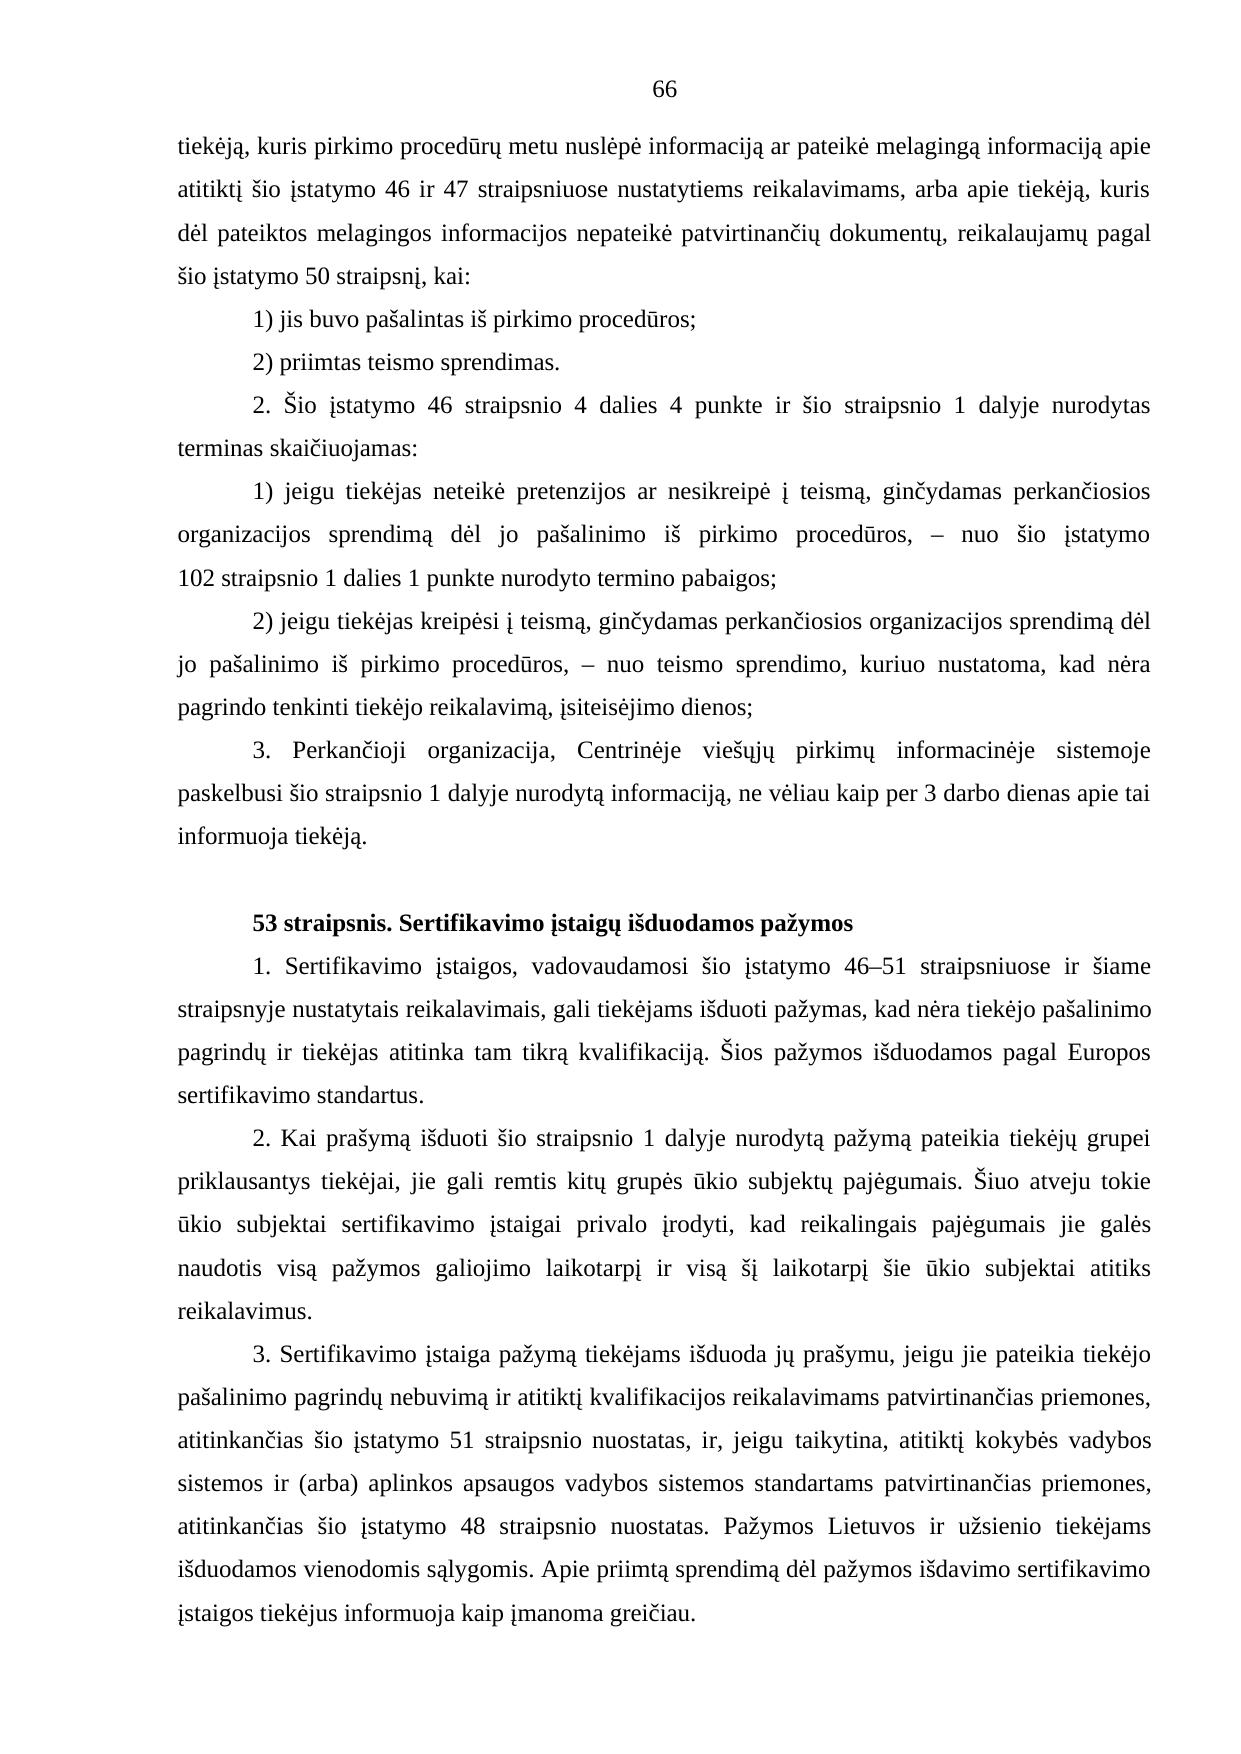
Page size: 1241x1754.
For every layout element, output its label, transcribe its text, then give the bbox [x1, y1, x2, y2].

text 3. Sertifikavimo įstaiga pažymą tiekėjams išduoda jų prašymu, jeigu jie pateikia tiekėjo pašalinimo pagrindų nebuvimą ir atitiktį kvalifikacijos reikalavimams patvirtinančias priemones, atitinkančias šio įstatymo 51 straipsnio nuostatas, ir, jeigu taikytina, atitiktį kokybės vadybos sistemos ir (arba) aplinkos apsaugos vadybos sistemos standartams patvirtinančias priemones, atitinkančias šio įstatymo 48 straipsnio nuostatas. Pažymos Lietuvos ir užsienio tiekėjams išduodamos vienodomis sąlygomis. Apie priimtą sprendimą dėl pažymos išdavimo sertifikavimo įstaigos tiekėjus informuoja kaip įmanoma greičiau. [177, 1339, 1152, 1626]
text 2) jeigu tiekėjas kreipėsi į teismą, ginčydamas perkančiosios organizacijos sprendimą dėl jo pašalinimo iš pirkimo procedūros, – nuo teismo sprendimo, kuriuo nustatoma, kad nėra pagrindo tenkinti tiekėjo reikalavimą, įsiteisėjimo dienos; [177, 606, 1152, 721]
text 2) priimtas teismo sprendimas. [177, 347, 1152, 376]
text 2. Kai prašymą išduoti šio straipsnio 1 dalyje nurodytą pažymą pateikia tiekėjų grupei priklausantys tiekėjai, jie gali remtis kitų grupės ūkio subjektų pajėgumais. Šiuo atveju tokie ūkio subjektai sertifikavimo įstaigai privalo įrodyti, kad reikalingais pajėgumais jie galės naudotis visą pažymos galiojimo laikotarpį ir visą šį laikotarpį šie ūkio subjektai atitiks reikalavimus. [177, 1123, 1152, 1324]
text 2. Šio įstatymo 46 straipsnio 4 dalies 4 punkte ir šio straipsnio 1 dalyje nurodytas terminas skaičiuojamas: [177, 390, 1152, 462]
text 1) jeigu tiekėjas neteikė pretenzijos ar nesikreipė į teismą, ginčydamas perkančiosios organizacijos sprendimą dėl jo pašalinimo iš pirkimo procedūros, – nuo šio įstatymo 102 straipsnio 1 dalies 1 punkte nurodyto termino pabaigos; [177, 476, 1152, 591]
text 3. Perkančioji organizacija, Centrinėje viešųjų pirkimų informacinėje sistemoje paskelbusi šio straipsnio 1 dalyje nurodytą informaciją, ne vėliau kaip per 3 darbo dienas apie tai informuoja tiekėją. [177, 735, 1152, 850]
text tiekėją, kuris pirkimo procedūrų metu nuslėpė informaciją ar pateikė melagingą informaciją apie atitiktį šio įstatymo 46 ir 47 straipsniuose nustatytiems reikalavimams, arba apie tiekėją, kuris dėl pateiktos melagingos informacijos nepateikė patvirtinančių dokumentų, reikalaujamų pagal šio įstatymo 50 straipsnį, kai: [177, 131, 1152, 289]
text 1. Sertifikavimo įstaigos, vadovaudamosi šio įstatymo 46–51 straipsniuose ir šiame straipsnyje nustatytais reikalavimais, gali tiekėjams išduoti pažymas, kad nėra tiekėjo pašalinimo pagrindų ir tiekėjas atitinka tam tikrą kvalifikaciją. Šios pažymos išduodamos pagal Europos sertifikavimo standartus. [177, 951, 1152, 1109]
text 53 straipsnis. Sertifikavimo įstaigų išduodamos pažymos [177, 908, 1152, 936]
text 1) jis buvo pašalintas iš pirkimo procedūros; [177, 304, 1152, 333]
